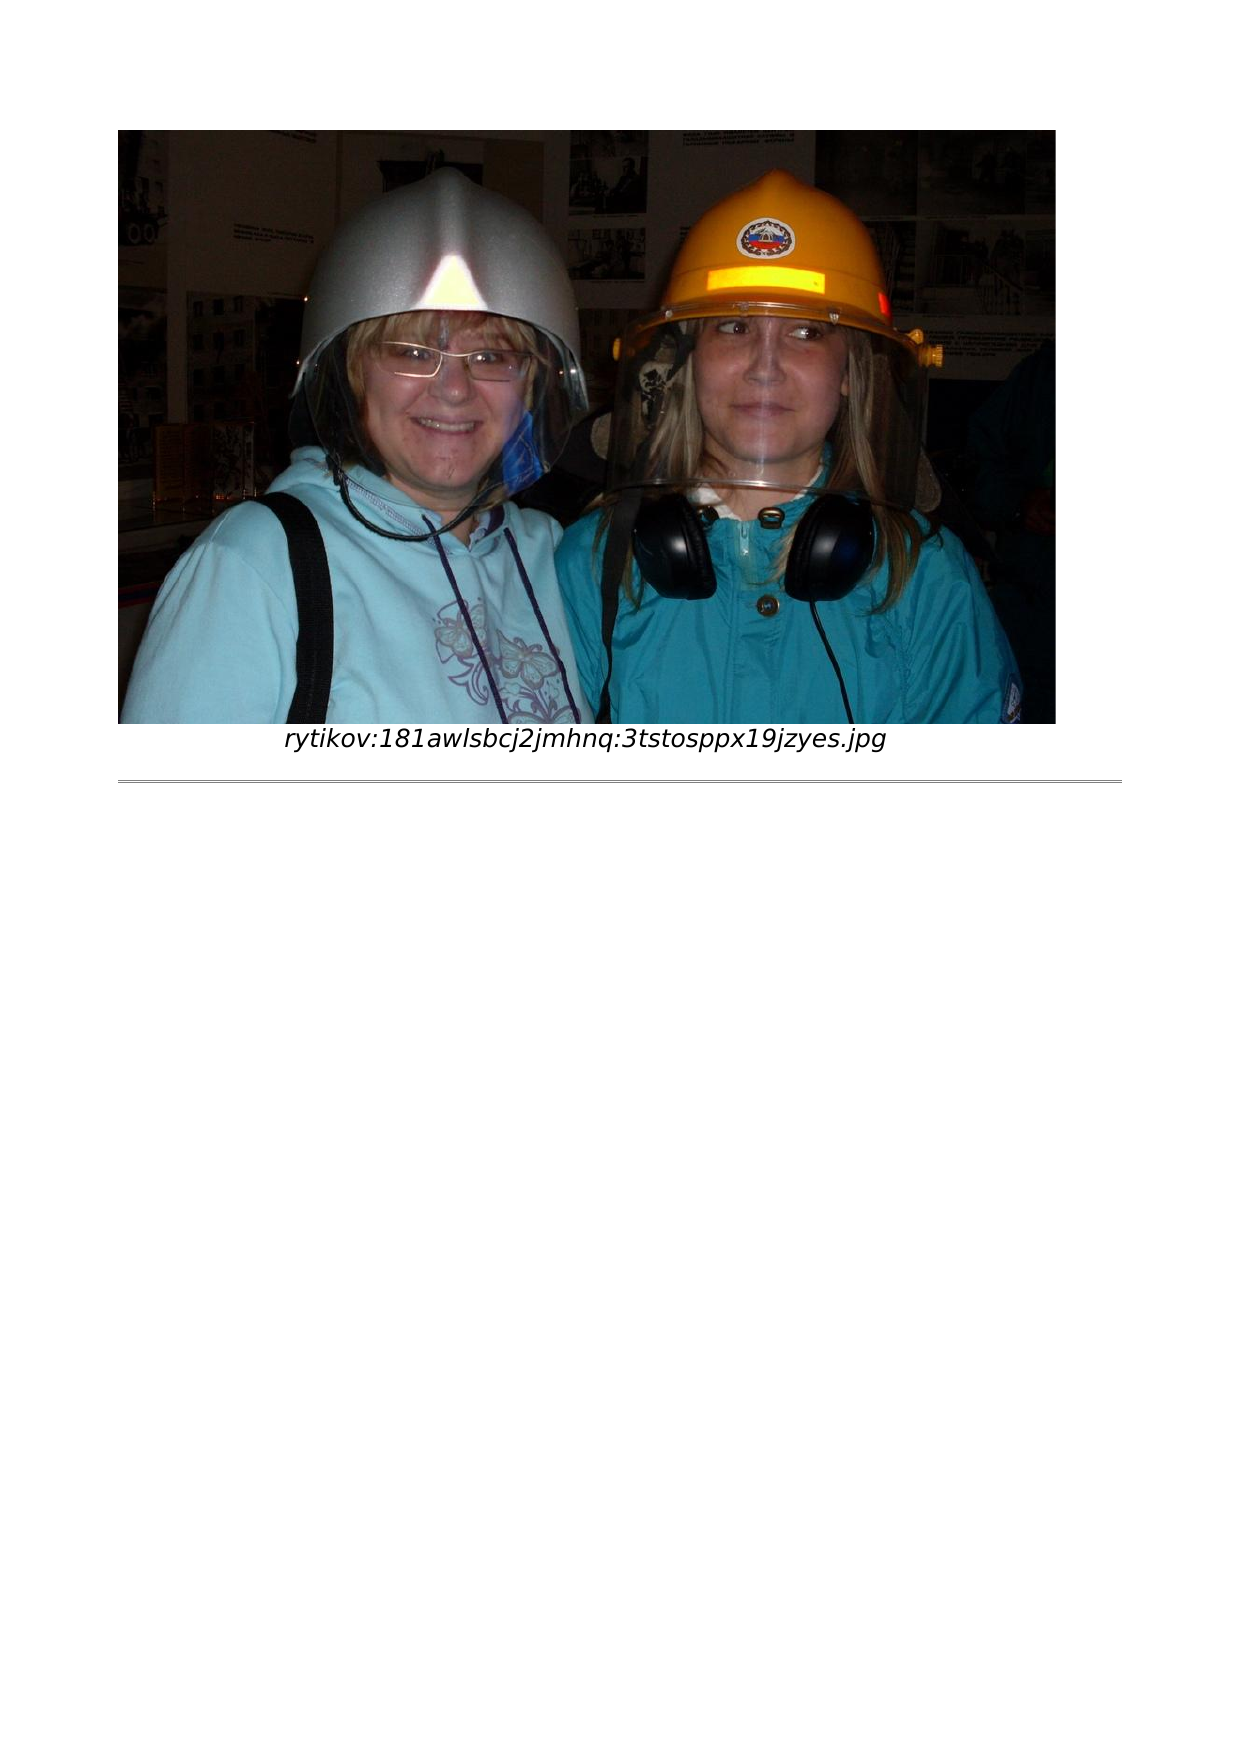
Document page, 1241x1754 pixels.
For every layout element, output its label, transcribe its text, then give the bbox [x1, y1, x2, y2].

picture [892, 636, 900, 648]
picture [991, 647, 998, 655]
picture [118, 130, 1056, 724]
picture [990, 673, 998, 687]
picture [953, 718, 961, 724]
picture [944, 700, 955, 712]
picture [976, 712, 989, 724]
text rytikov:181awlsbcj2jmhnq:3tstosppx19jzyes.jpg [118, 724, 1056, 753]
picture [950, 626, 962, 669]
picture [873, 635, 880, 641]
